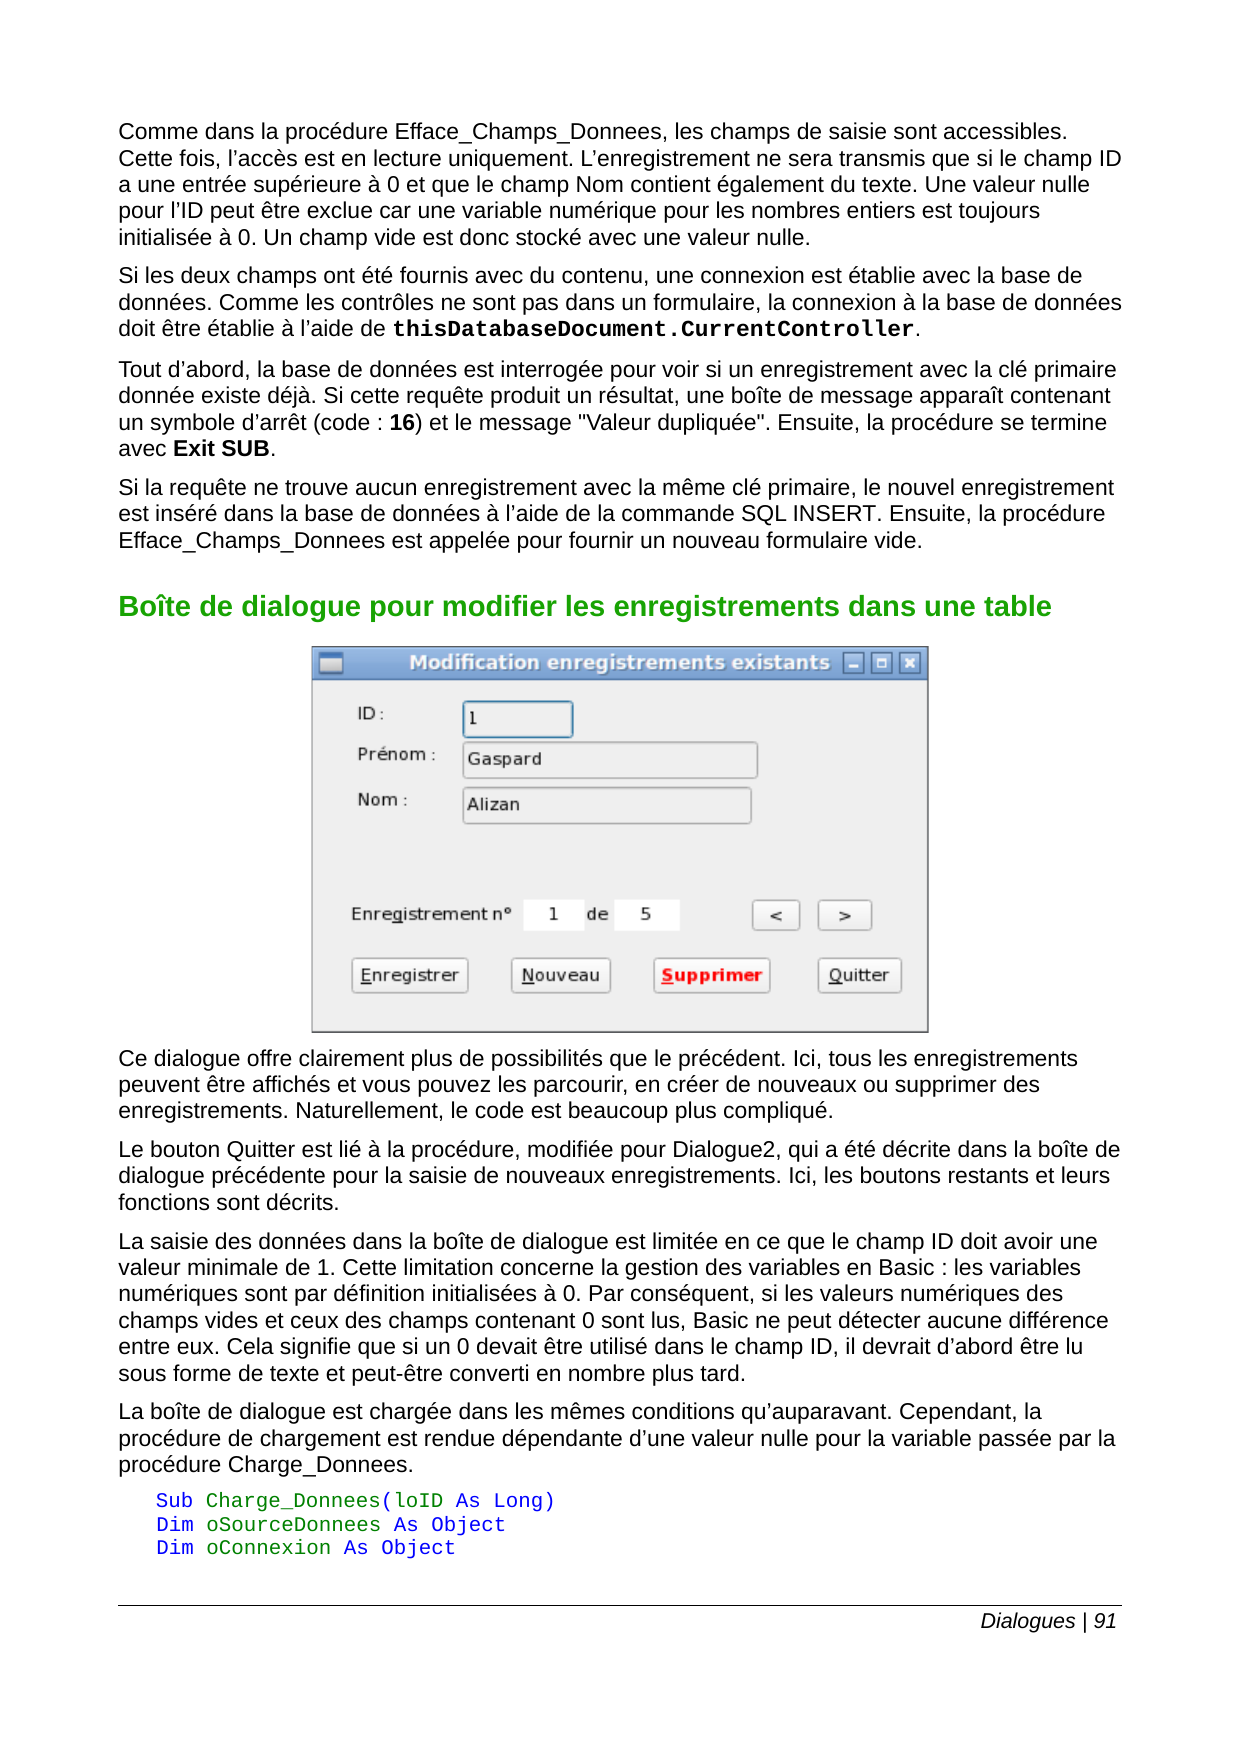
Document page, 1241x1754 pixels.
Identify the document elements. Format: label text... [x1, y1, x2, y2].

picture [311, 646, 929, 1033]
text Si les deux champs ont été fournis avec du contenu, une connexion est établie avec la base de données. Comme les contrôles ne sont pas dans un formulaire, la connexion à la base de données doit être établie à l’aide de thisDatabaseDocument.CurrentController. [118, 262, 1122, 343]
text La boîte de dialogue est chargée dans les mêmes conditions qu’auparavant. Cependant, la procédure de chargement est rendue dépendante d’une valeur nulle pour la variable passée par la procédure Charge_Donnees. [118, 1398, 1122, 1477]
text Si la requête ne trouve aucun enregistrement avec la même clé primaire, le nouvel enregistrement est inséré dans la base de données à l’aide de la commande SQL INSERT. Ensuite, la procédure Efface_Champs_Donnees est appelée pour fournir un nouveau formulaire vide. [118, 474, 1122, 553]
text Tout d’abord, la base de données est interrogée pour voir si un enregistrement avec la clé primaire donnée existe déjà. Si cette requête produit un résultat, une boîte de message apparaît contenant un symbole d’arrêt (code : 16) et le message "Valeur dupliquée". Ensuite, la procédure se termine avec Exit SUB. [118, 356, 1122, 461]
text Sub Charge_Donnees(loID As Long) [156, 1490, 1122, 1513]
text Dim oSourceDonnees As Object [156, 1513, 1122, 1537]
text La saisie des données dans la boîte de dialogue est limitée en ce que le champ ID doit avoir une valeur minimale de 1. Cette limitation concerne la gestion des variables en Basic : les variables numériques sont par définition initialisées à 0. Par conséquent, si les valeurs numériques des champs vides et ceux des champs contenant 0 sont lus, Basic ne peut détecter aucune différence entre eux. Cela signifie que si un 0 devait être utilisé dans le champ ID, il devrait d’abord être lu sous forme de texte et peut-être converti en nombre plus tard. [118, 1228, 1122, 1386]
text Dim oConnexion As Object [156, 1537, 1122, 1561]
subtitle Boîte de dialogue pour modifier les enregistrements dans une table [118, 589, 1122, 623]
text Comme dans la procédure Efface_Champs_Donnees, les champs de saisie sont accessibles. Cette fois, l’accès est en lecture uniquement. L’enregistrement ne sera transmis que si le champ ID a une entrée supérieure à 0 et que le champ Nom contient également du texte. Une valeur nulle pour l’ID peut être exclue car une variable numérique pour les nombres entiers est toujours initialisée à 0. Un champ vide est donc stocké avec une valeur nulle. [118, 118, 1122, 250]
text Ce dialogue offre clairement plus de possibilités que le précédent. Ici, tous les enregistrements peuvent être affichés et vous pouvez les parcourir, en créer de nouveaux ou supprimer des enregistrements. Naturellement, le code est beaucoup plus compliqué. [118, 1044, 1122, 1124]
text Le bouton Quitter est lié à la procédure, modifiée pour Dialogue2, qui a été décrite dans la boîte de dialogue précédente pour la saisie de nouveaux enregistrements. Ici, les boutons restants et leurs fonctions sont décrits. [118, 1136, 1122, 1215]
